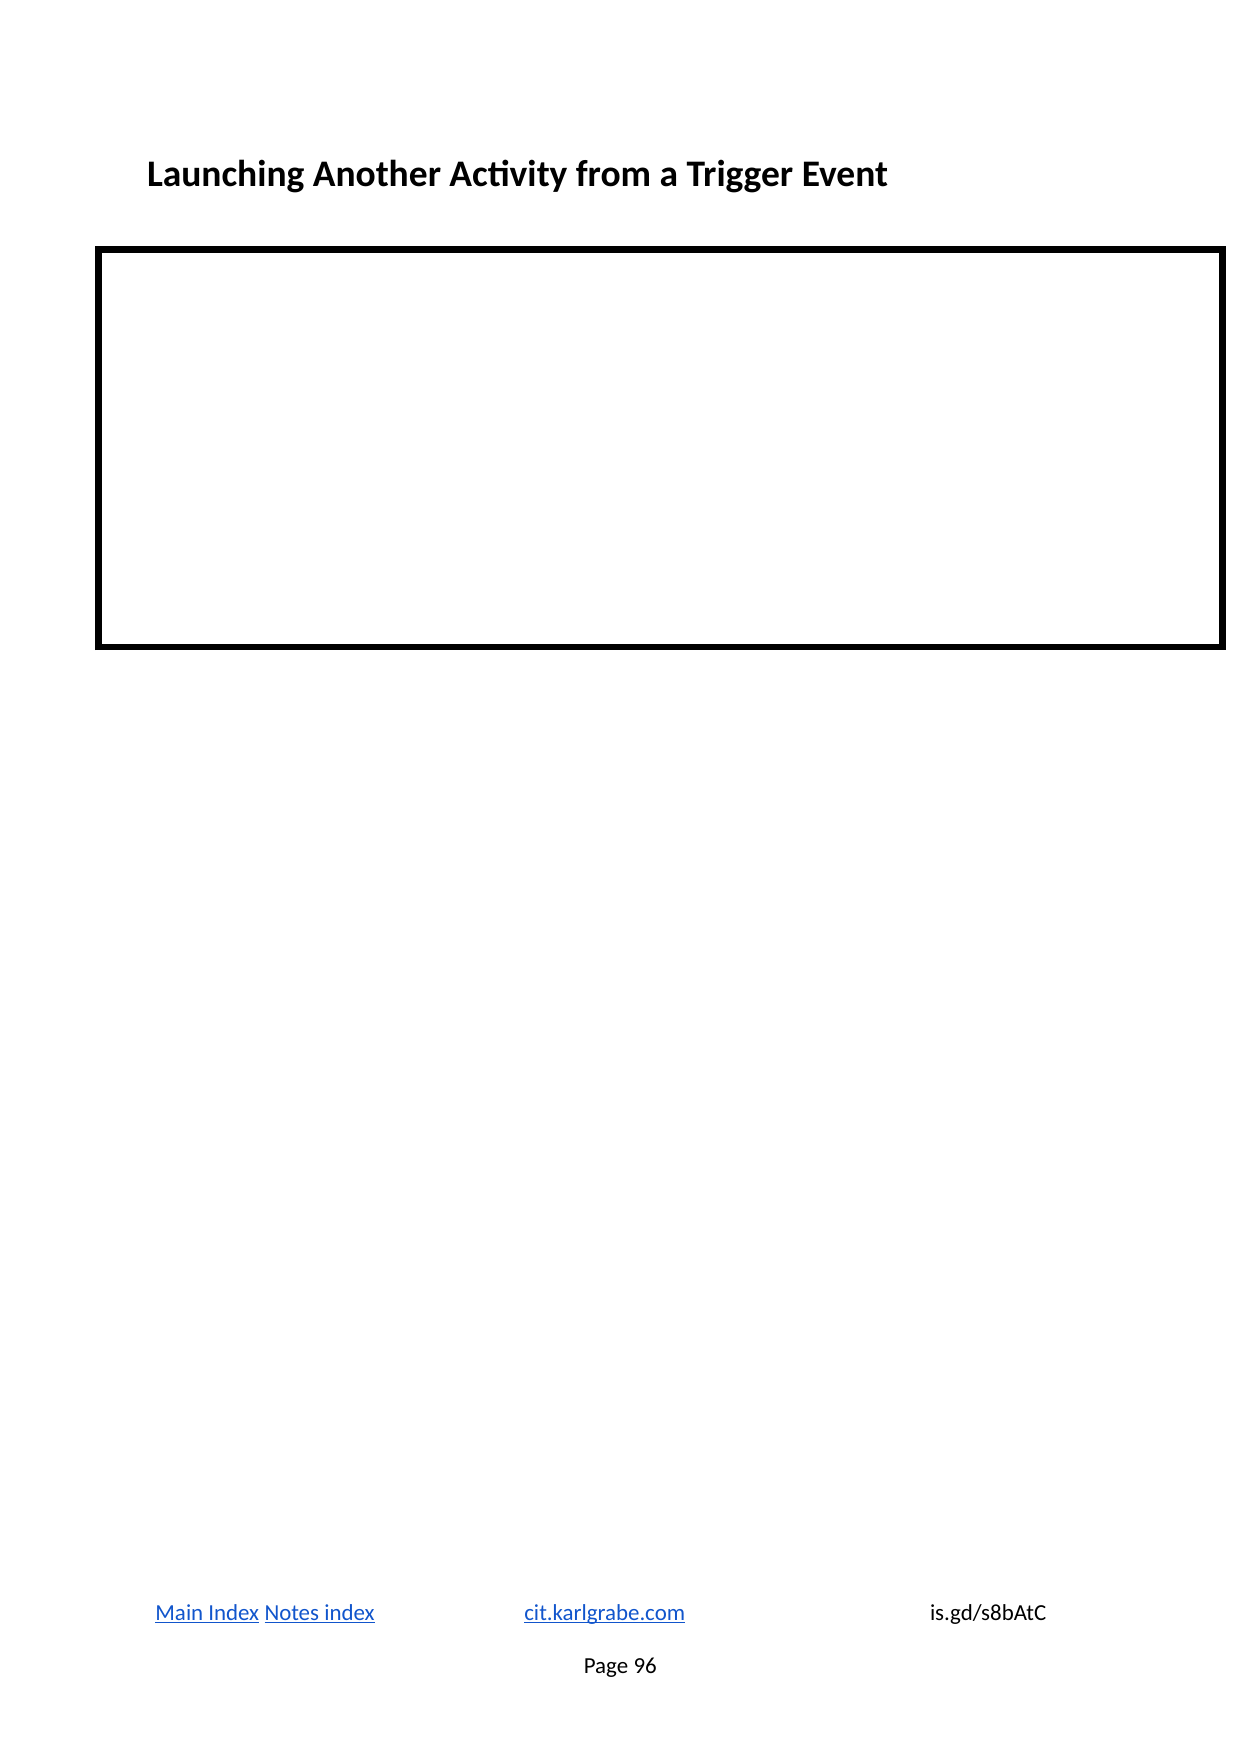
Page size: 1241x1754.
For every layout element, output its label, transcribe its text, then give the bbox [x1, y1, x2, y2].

text Launching Another Activity from a Trigger Event [147, 150, 1090, 196]
picture [102, 253, 1219, 644]
